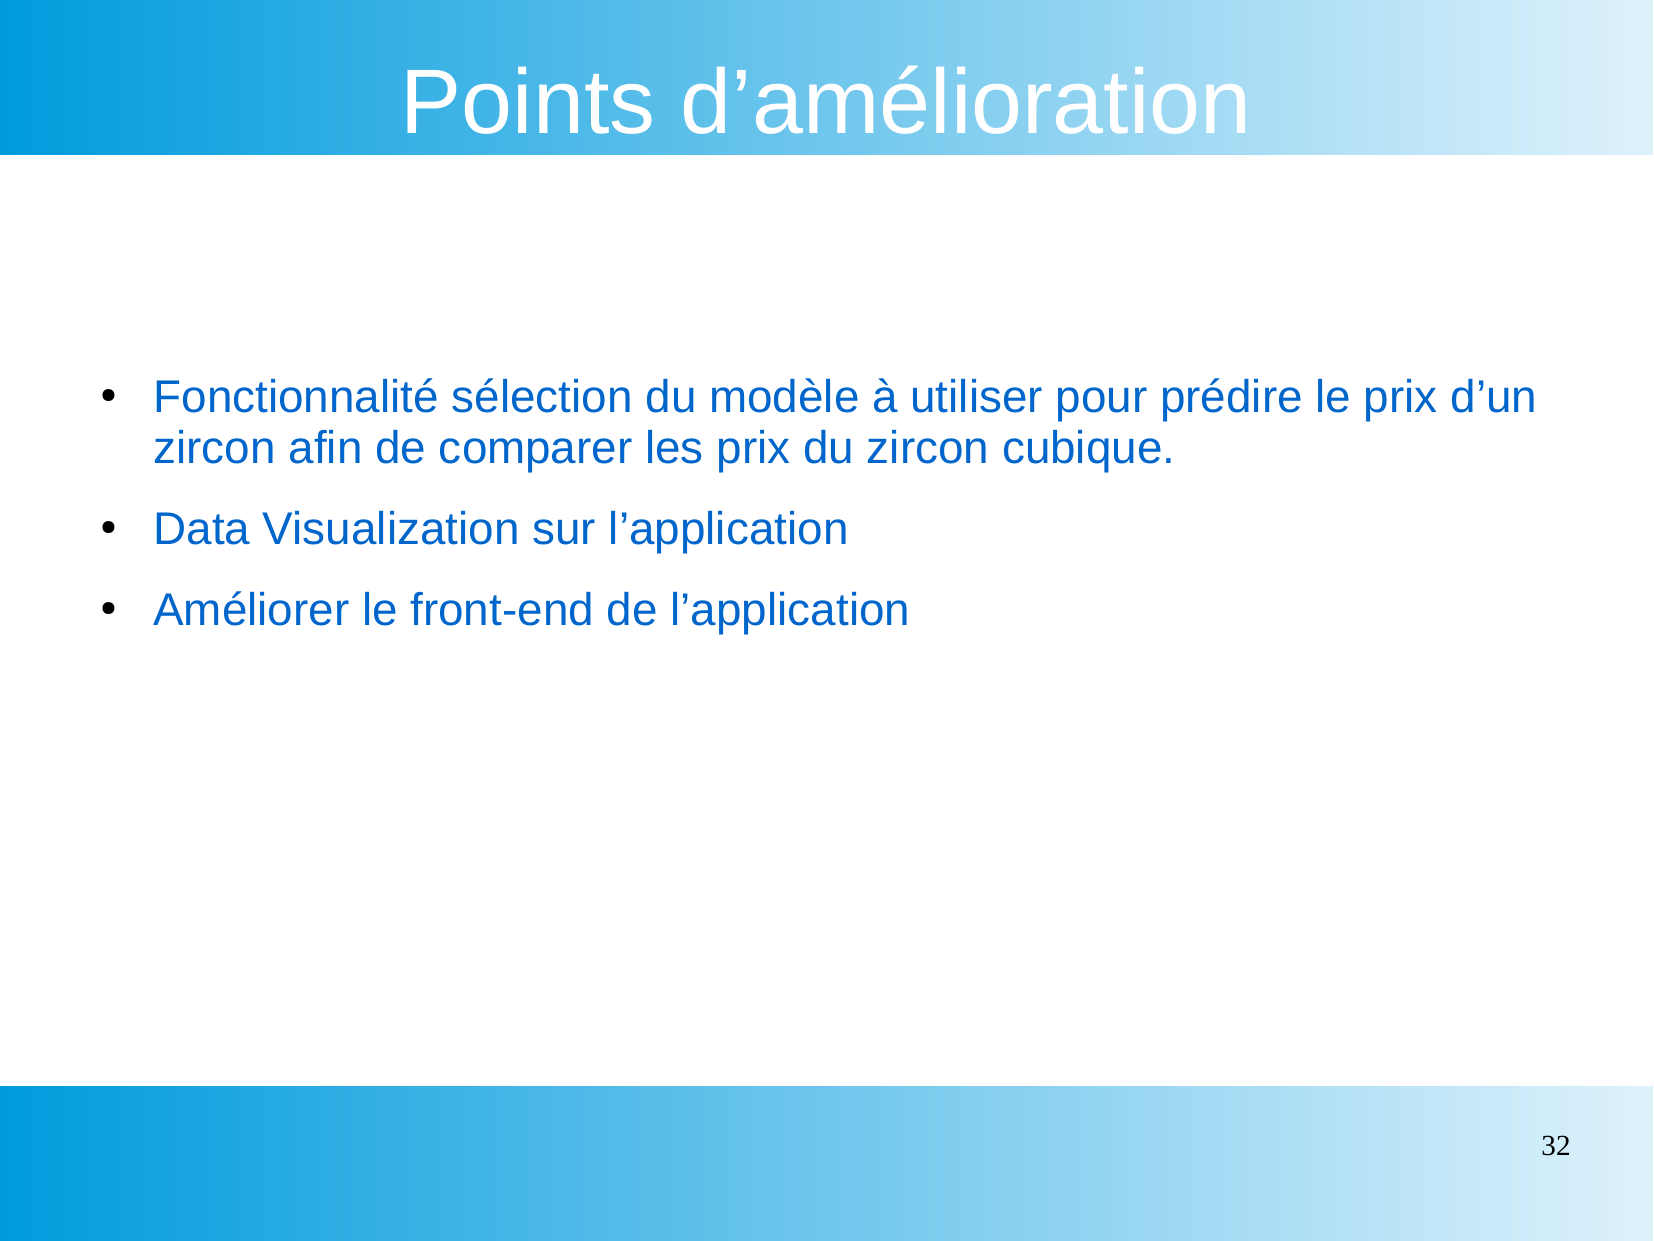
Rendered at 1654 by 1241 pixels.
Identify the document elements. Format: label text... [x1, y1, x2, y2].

list Fonctionnalité sélection du modèle à utiliser pour prédire le prix d’un zircon afin de comparer les prix du zircon cubique. Data Visualization sur l’application Améliorer le front-end de l’application [82, 290, 1571, 1010]
title Points d’amélioration [82, 49, 1571, 155]
